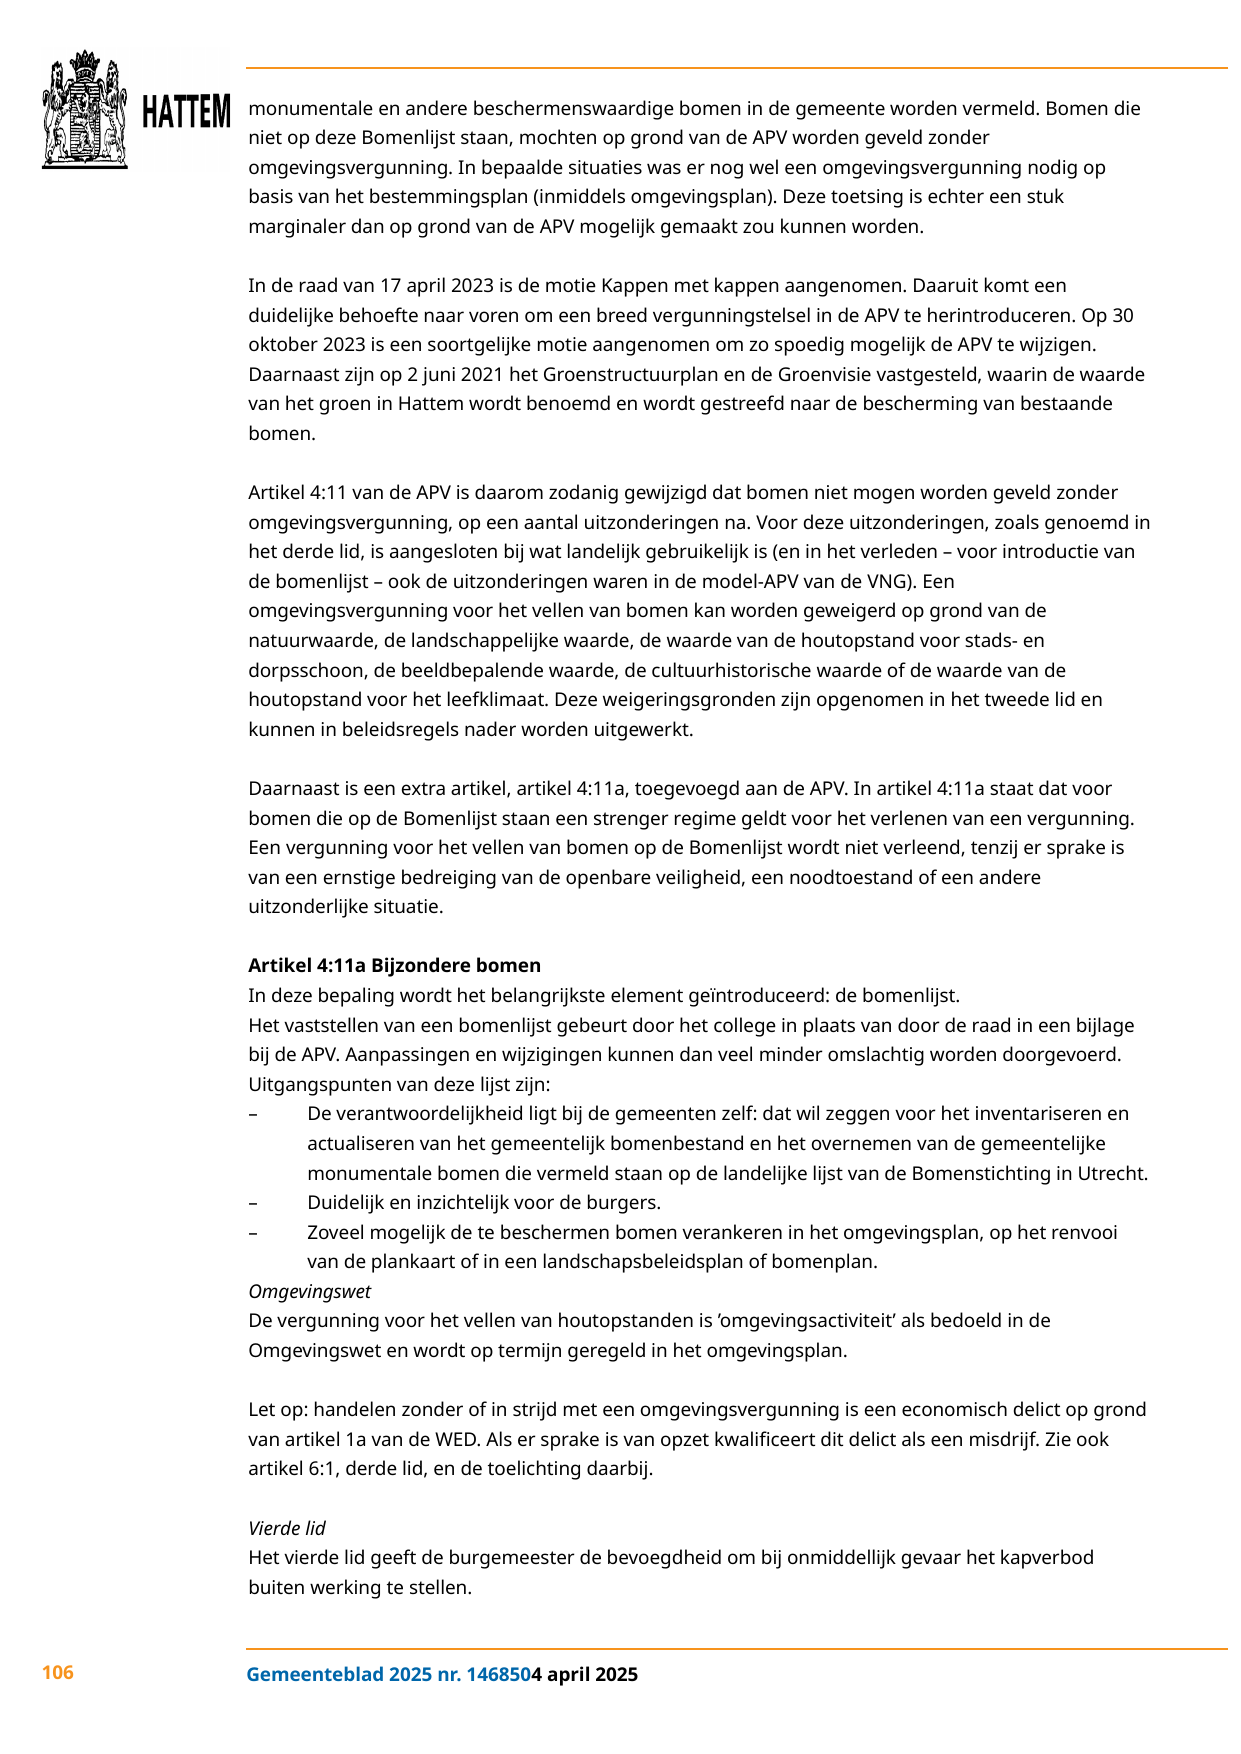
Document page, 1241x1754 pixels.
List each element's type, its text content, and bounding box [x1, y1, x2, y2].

text Let op: handelen zonder of in strijd met een omgevingsvergunning is een economisch delict op grond van artikel 1a van de WED. Als er sprake is van opzet kwalificeert dit delict als een misdrijf. Zie ook artikel 6:1, derde lid, en de toelichting daarbij. [248, 1396, 1152, 1481]
list Zoveel mogelijk de te beschermen bomen verankeren in het omgevingsplan, op het renvooi van de plankaart of in een landschapsbeleidsplan of bomenplan. [248, 1219, 1152, 1274]
text Daarnaast is een extra artikel, artikel 4:11a, toegevoegd aan de APV. In artikel 4:11a staat dat voor bomen die op de Bomenlijst staan een strenger regime geldt voor het verlenen van een vergunning. Een vergunning voor het vellen van bomen op de Bomenlijst wordt niet verleend, tenzij er sprake is van een ernstige bedreiging van de openbare veiligheid, een noodtoestand of een andere uitzonderlijke situatie. [248, 775, 1152, 919]
text Het vierde lid geeft de burgemeester de bevoegdheid om bij onmiddellijk gevaar het kapverbod buiten werking te stellen. [248, 1544, 1152, 1600]
picture [41, 47, 231, 172]
text monumentale en andere beschermenswaardige bomen in de gemeente worden vermeld. Bomen die niet op deze Bomenlijst staan, mochten op grond van de APV worden geveld zonder omgevingsvergunning. In bepaalde situaties was er nog wel een omgevingsvergunning nodig op basis van het bestemmingsplan (inmiddels omgevingsplan). Deze toetsing is echter een stuk marginaler dan op grond van de APV mogelijk gemaakt zou kunnen worden. [248, 95, 1152, 239]
text Vierde lid [248, 1515, 1152, 1541]
list De verantwoordelijkheid ligt bij de gemeenten zelf: dat wil zeggen voor het inventariseren en actualiseren van het gemeentelijk bomenbestand en het overnemen van de gemeentelijke monumentale bomen die vermeld staan op de landelijke lijst van de Bomenstichting in Utrecht. [248, 1101, 1152, 1186]
text In de raad van 17 april 2023 is de motie Kappen met kappen aangenomen. Daaruit komt een duidelijke behoefte naar voren om een breed vergunningstelsel in de APV te herintroduceren. Op 30 oktober 2023 is een soortgelijke motie aangenomen om zo spoedig mogelijk de APV te wijzigen. Daarnaast zijn op 2 juni 2021 het Groenstructuurplan en de Groenvisie vastgesteld, waarin de waarde van het groen in Hattem wordt benoemd en wordt gestreefd naar de bescherming van bestaande bomen. [248, 272, 1152, 446]
text Het vaststellen van een bomenlijst gebeurt door het college in plaats van door de raad in een bijlage bij de APV. Aanpassingen en wijzigingen kunnen dan veel minder omslachtig worden doorgevoerd. Uitgangspunten van deze lijst zijn: [248, 1012, 1152, 1097]
text Artikel 4:11 van de APV is daarom zodanig gewijzigd dat bomen niet mogen worden geveld zonder omgevingsvergunning, op een aantal uitzonderingen na. Voor deze uitzonderingen, zoals genoemd in het derde lid, is aangesloten bij wat landelijk gebruikelijk is (en in het verleden – voor introductie van de bomenlijst – ook de uitzonderingen waren in de model-APV van de VNG). Een omgevingsvergunning voor het vellen van bomen kan worden geweigerd op grond van de natuurwaarde, de landschappelijke waarde, de waarde van de houtopstand voor stads- en dorpsschoon, de beeldbepalende waarde, de cultuurhistorische waarde of de waarde van de houtopstand voor het leefklimaat. Deze weigeringsgronden zijn opgenomen in het tweede lid en kunnen in beleidsregels nader worden uitgewerkt. [248, 479, 1152, 742]
text In deze bepaling wordt het belangrijkste element geïntroduceerd: de bomenlijst. [248, 982, 1152, 1008]
list Duidelijk en inzichtelijk voor de burgers. [248, 1189, 1152, 1215]
text De vergunning voor het vellen van houtopstanden is ’omgevingsactiviteit’ als bedoeld in de Omgevingswet en wordt op termijn geregeld in het omgevingsplan. [248, 1308, 1152, 1363]
text Omgevingswet [248, 1278, 1152, 1304]
text Artikel 4:11a Bijzondere bomen [248, 953, 1152, 978]
